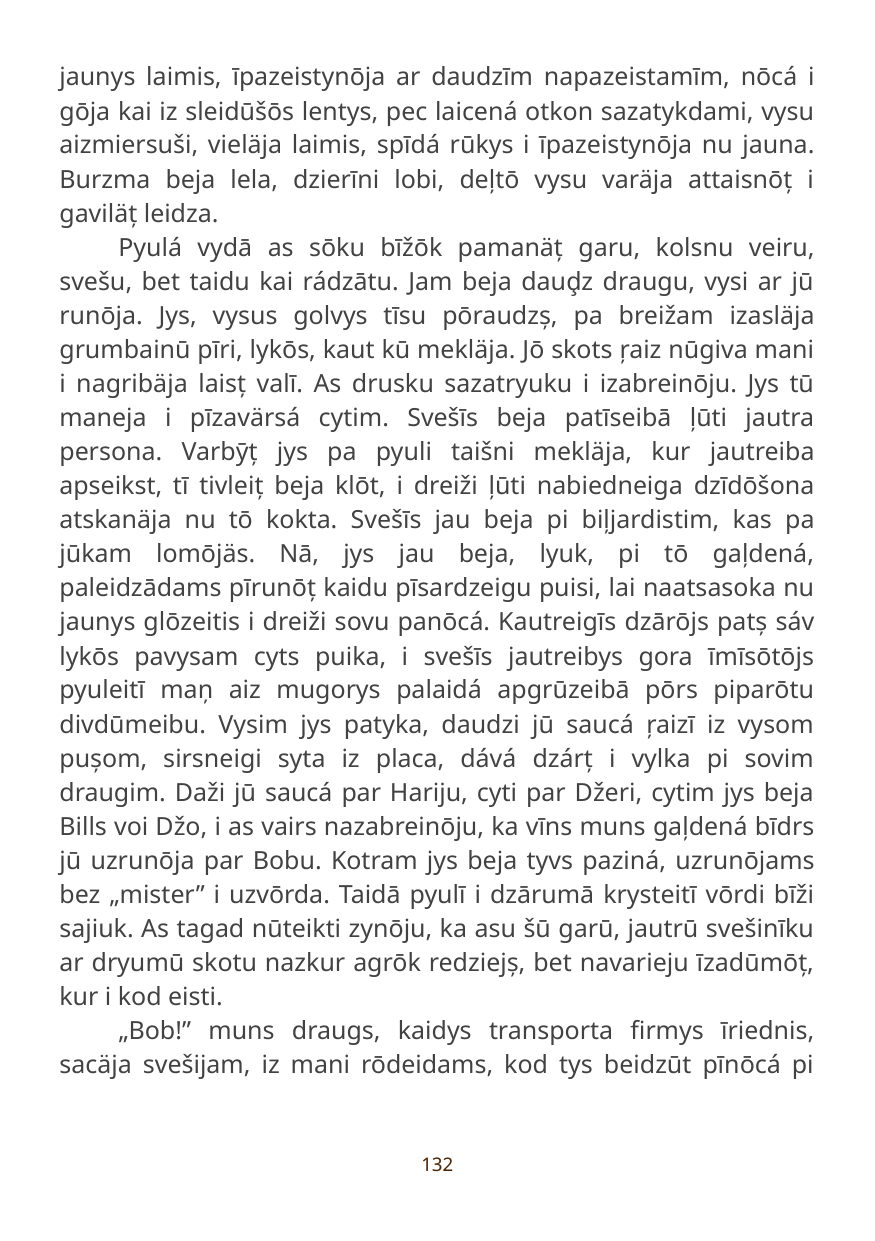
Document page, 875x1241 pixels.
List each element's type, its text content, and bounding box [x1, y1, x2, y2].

text „Bob!” muns draugs, kaidys transporta firmys īriednis, sacäja svešijam, iz mani rōdeidams, kod tys beidzūt pīnōcá pi [59, 1013, 815, 1081]
text jaunys laimis, īpazeistynōja ar daudzīm napazeistamīm, nōcá i gōja kai iz sleidūšōs lentys, pec laicená otkon sazatykdami, vysu aizmiersuši, vieläja laimis, spīdá rūkys i īpazeistynōja nu jauna. Burzma beja lela, dzierīni lobi, deļtō vysu varäja attaisnōț i gaviläț leidza. [59, 59, 815, 229]
text Pyulá vydā as sōku bīžōk pamanäț garu, kolsnu veiru, svešu, bet taidu kai rádzātu. Jam beja dauḑz draugu, vysi ar jū runōja. Jys, vysus golvys tīsu pōraudzș, pa breižam izasläja grumbainū pīri, lykōs, kaut kū mekläja. Jō skots ŗaiz nūgiva mani i nagribäja laisț valī. As drusku sazatryuku i izabreinōju. Jys tū maneja i pīzavärsá cytim. Svešīs beja patīseibā ļūti jautra persona. Varbȳț jys pa pyuli taišni mekläja, kur jautreiba apseikst, tī tivleiț beja klōt, i dreiži ļūti nabiedneiga dzīdōšona atskanäja nu tō kokta. Svešīs jau beja pi biļjardistim, kas pa jūkam lomōjäs. Nā, jys jau beja, lyuk, pi tō gaļdená, paleidzādams pīrunōț kaidu pīsardzeigu puisi, lai naatsasoka nu jaunys glōzeitis i dreiži sovu panōcá. Kautreigīs dzārōjs patș sáv lykōs pavysam cyts puika, i svešīs jautreibys gora īmīsōtōjs pyuleitī maņ aiz mugorys palaidá apgrūzeibā pōrs piparōtu divdūmeibu. Vysim jys patyka, daudzi jū saucá ŗaizī iz vysom pușom, sirsneigi syta iz placa, dává dzárț i vylka pi sovim draugim. Daži jū saucá par Hariju, cyti par Džeri, cytim jys beja Bills voi Džo, i as vairs nazabreinōju, ka vīns muns gaļdená bīdrs jū uzrunōja par Bobu. Kotram jys beja tyvs paziná, uzrunōjams bez „mister” i uzvōrda. Taidā pyulī i dzārumā krysteitī vōrdi bīži sajiuk. As tagad nūteikti zynōju, ka asu šū garū, jautrū svešinīku ar dryumū skotu nazkur agrōk redziejș, bet navarieju īzadūmōț, kur i kod eisti. [59, 229, 815, 1013]
